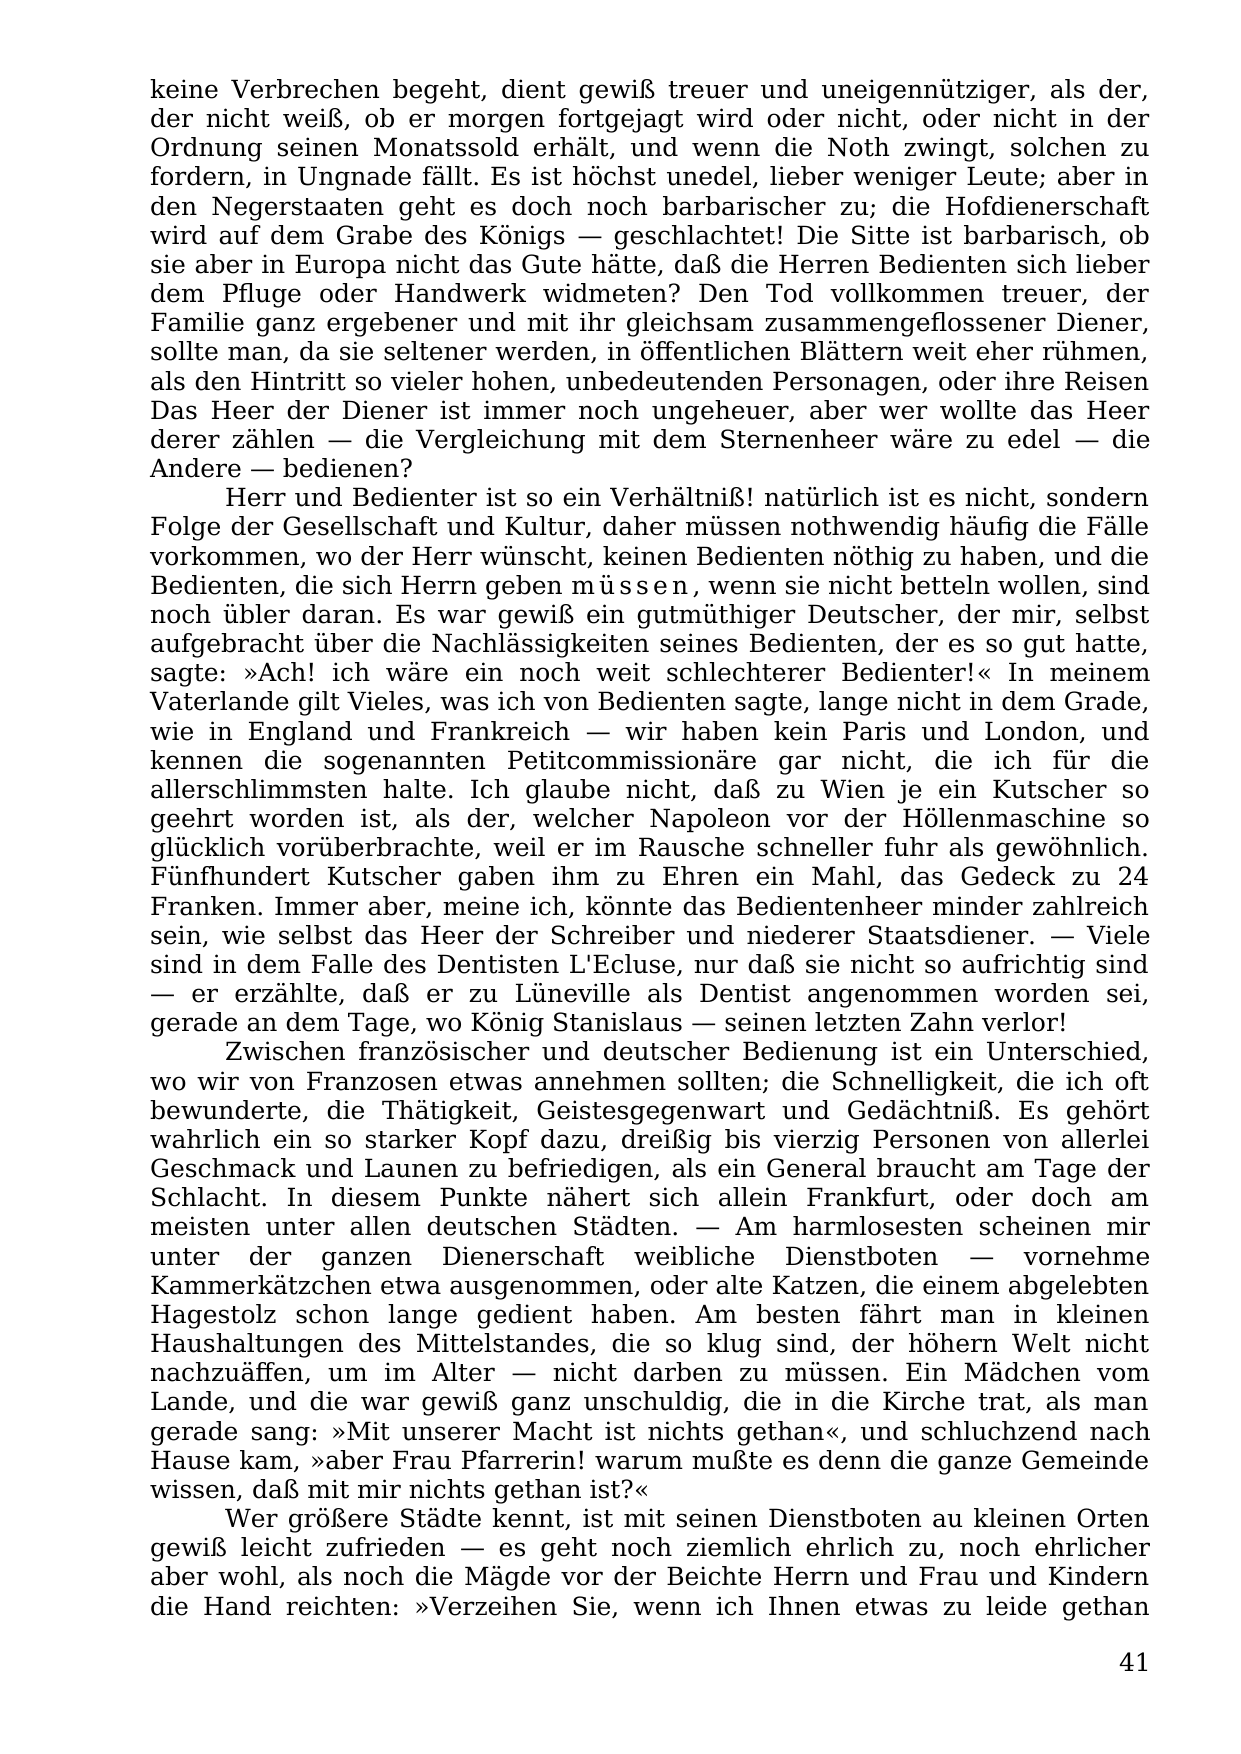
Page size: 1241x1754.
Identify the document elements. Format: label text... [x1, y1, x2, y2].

text Wer größere Städte kennt, ist mit seinen Dienstboten au kleinen Orten gewiß leicht zufrieden — es geht noch ziemlich ehrlich zu, noch ehrlicher aber wohl, als noch die Mägde vor der Beichte Herrn und Frau und Kindern die Hand reichten: »Verzeihen Sie, wenn ich Ihnen etwas zu leide gethan [150, 1504, 1151, 1621]
text Zwischen französischer und deutscher Bedienung ist ein Unterschied, wo wir von Franzosen etwas annehmen sollten; die Schnelligkeit, die ich oft bewunderte, die Thätigkeit, Geistesgegenwart und Gedächtniß. Es gehört wahrlich ein so starker Kopf dazu, dreißig bis vierzig Personen von allerlei Geschmack und Launen zu befriedigen, als ein General braucht am Tage der Schlacht. In diesem Punkte nähert sich allein Frankfurt, oder doch am meisten unter allen deutschen Städten. — Am harmlosesten scheinen mir unter der ganzen Dienerschaft weibliche Dienstboten — vornehme Kammerkätzchen etwa ausgenommen, oder alte Katzen, die einem abgelebten Hagestolz schon lange gedient haben. Am besten fährt man in kleinen Haushaltungen des Mittelstandes, die so klug sind, der höhern Welt nicht nachzuäffen, um im Alter — nicht darben zu müssen. Ein Mädchen vom Lande, und die war gewiß ganz unschuldig, die in die Kirche trat, als man gerade sang: »Mit unserer Macht ist nichts gethan«, und schluchzend nach Hause kam, »aber Frau Pfarrerin! warum mußte es denn die ganze Gemeinde wissen, daß mit mir nichts gethan ist?« [150, 1037, 1151, 1504]
text Herr und Bedienter ist so ein Verhältniß! natürlich ist es nicht, sondern Folge der Gesellschaft und Kultur, daher müssen nothwendig häufig die Fälle vorkommen, wo der Herr wünscht, keinen Bedienten nöthig zu haben, und die Bedienten, die sich Herrn geben müssen, wenn sie nicht betteln wollen, sind noch übler daran. Es war gewiß ein gutmüthiger Deutscher, der mir, selbst aufgebracht über die Nachlässigkeiten seines Bedienten, der es so gut hatte, sagte: »Ach! ich wäre ein noch weit schlechterer Bedienter!« In meinem Vaterlande gilt Vieles, was ich von Bedienten sagte, lange nicht in dem Grade, wie in England und Frankreich — wir haben kein Paris und London, und kennen die sogenannten Petitcommissionäre gar nicht, die ich für die allerschlimmsten halte. Ich glaube nicht, daß zu Wien je ein Kutscher so geehrt worden ist, als der, welcher Napoleon vor der Höllenmaschine so glücklich vorüberbrachte, weil er im Rausche schneller fuhr als gewöhnlich. Fünfhundert Kutscher gaben ihm zu Ehren ein Mahl, das Gedeck zu 24 Franken. Immer aber, meine ich, könnte das Bedientenheer minder zahlreich sein, wie selbst das Heer der Schreiber und niederer Staatsdiener. — Viele sind in dem Falle des Dentisten L'Ecluse, nur daß sie nicht so aufrichtig sind — er erzählte, daß er zu Lüneville als Dentist angenommen worden sei, gerade an dem Tage, wo König Stanislaus — seinen letzten Zahn verlor! [150, 483, 1151, 1037]
text keine Verbrechen begeht, dient gewiß treuer und uneigennütziger, als der, der nicht weiß, ob er morgen fortgejagt wird oder nicht, oder nicht in der Ordnung seinen Monatssold erhält, und wenn die Noth zwingt, solchen zu fordern, in Ungnade fällt. Es ist höchst unedel, lieber weniger Leute; aber in den Negerstaaten geht es doch noch barbarischer zu; die Hofdienerschaft wird auf dem Grabe des Königs — geschlachtet! Die Sitte ist barbarisch, ob sie aber in Europa nicht das Gute hätte, daß die Herren Bedienten sich lieber dem Pfluge oder Handwerk widmeten? Den Tod vollkommen treuer, der Familie ganz ergebener und mit ihr gleichsam zusammengeflossener Diener, sollte man, da sie seltener werden, in öffentlichen Blättern weit eher rühmen, als den Hintritt so vieler hohen, unbedeutenden Personagen, oder ihre Reisen Das Heer der Diener ist immer noch ungeheuer, aber wer wollte das Heer derer zählen — die Vergleichung mit dem Sternenheer wäre zu edel — die Andere — bedienen? [150, 75, 1151, 483]
